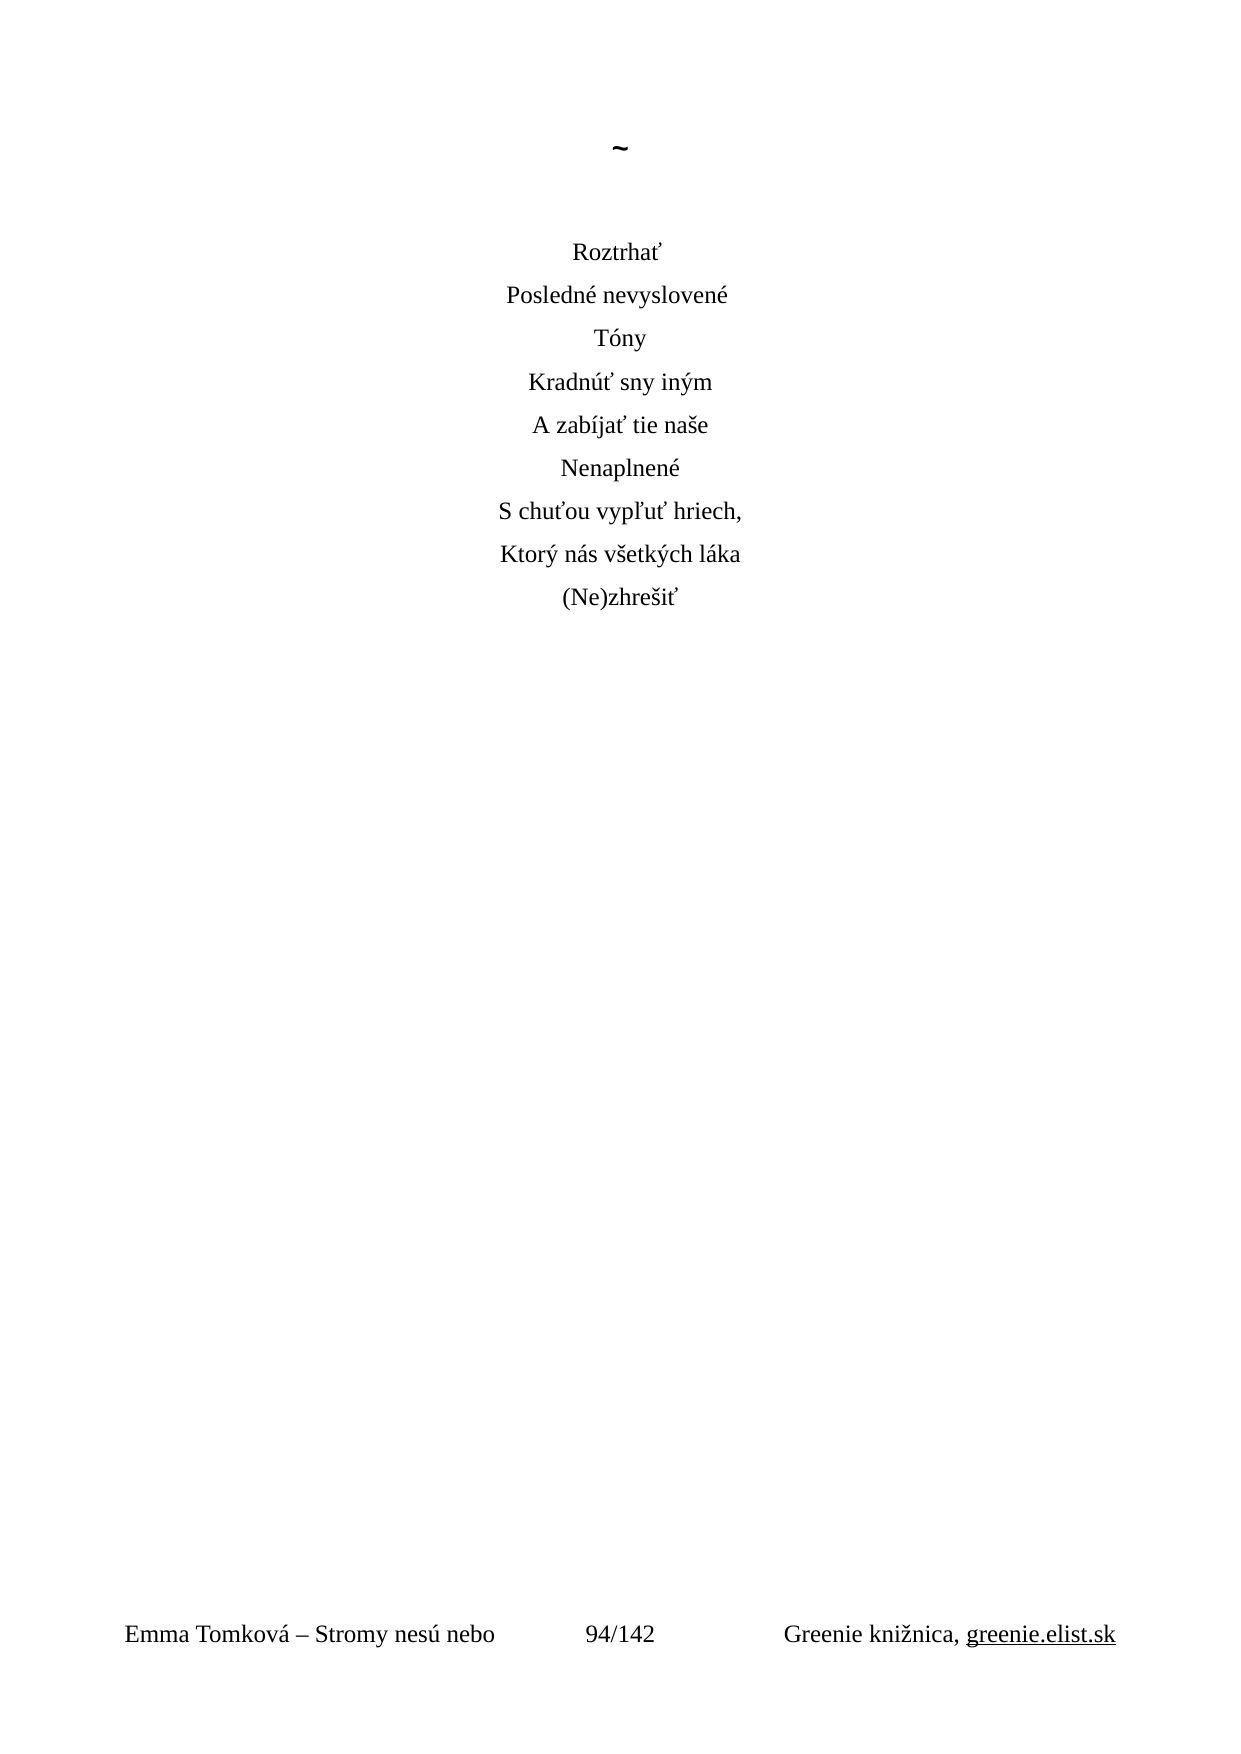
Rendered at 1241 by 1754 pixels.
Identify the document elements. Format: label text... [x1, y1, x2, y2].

text (Ne)zhrešiť [106, 582, 1134, 611]
text Roztrhať [106, 194, 1134, 266]
text Tóny [106, 323, 1134, 352]
text Kradnúť sny iným [106, 367, 1134, 395]
text Nenaplnené [106, 453, 1134, 482]
text Ktorý nás všetkých láka [106, 539, 1134, 568]
text A zabíjať tie naše [106, 410, 1134, 438]
text Posledné nevyslovené [106, 280, 1134, 309]
subtitle ~ [106, 131, 1134, 165]
text S chuťou vypľuť hriech, [106, 496, 1134, 525]
